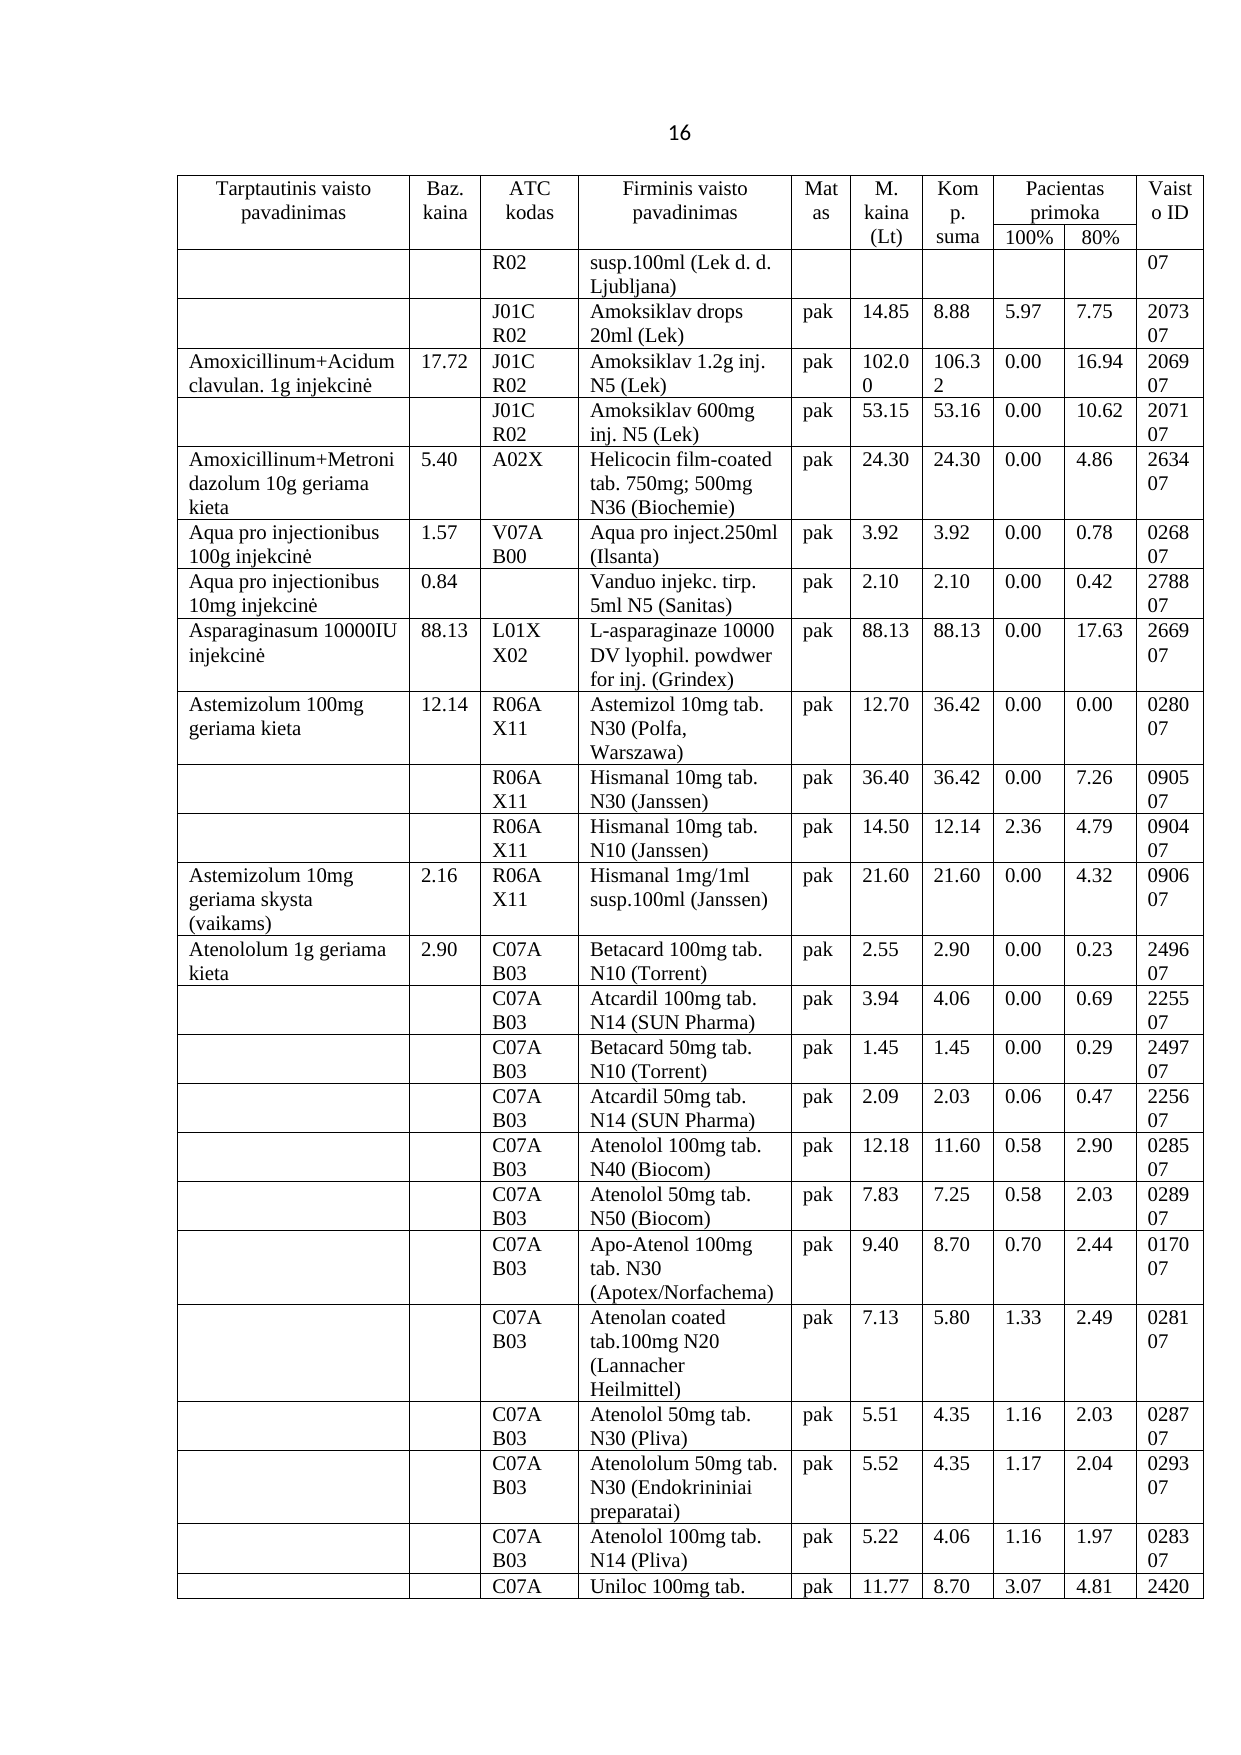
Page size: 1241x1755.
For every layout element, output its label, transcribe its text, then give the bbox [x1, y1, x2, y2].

table_cell C07A B03 [481, 986, 578, 1034]
table_cell 21.60 [923, 863, 993, 935]
table_cell 14.50 [851, 814, 922, 862]
table_cell 0.00 [994, 398, 1064, 446]
table_cell 0.06 [994, 1084, 1064, 1132]
table_cell 1.33 [994, 1305, 1064, 1401]
table_cell 3.94 [851, 986, 922, 1034]
table_cell 7.25 [923, 1182, 993, 1230]
table_cell 0.00 [994, 619, 1064, 691]
table_cell 0.23 [1065, 936, 1136, 984]
table_cell [410, 1305, 480, 1401]
table_cell Amoxicillinum+Metronidazolum 10g geriama kieta [178, 447, 409, 519]
table_cell pak [792, 692, 850, 764]
table_cell [178, 1182, 409, 1230]
table_cell 5.51 [851, 1402, 922, 1450]
table_cell 106.32 [923, 349, 993, 397]
table_cell 2.04 [1065, 1451, 1136, 1523]
table_cell 0.42 [1065, 569, 1136, 617]
table_cell 0.70 [994, 1231, 1064, 1304]
table_cell [178, 398, 409, 446]
table_cell 4.86 [1065, 447, 1136, 519]
table_cell Atenololum 50mg tab. N30 (Endokrininiai preparatai) [579, 1451, 791, 1523]
table_cell 7.26 [1065, 765, 1136, 813]
table_header Matas [792, 176, 850, 249]
table_cell 2.03 [923, 1084, 993, 1132]
table_cell 0.29 [1065, 1035, 1136, 1083]
table_cell Astemizol 10mg tab. N30 (Polfa, Warszawa) [579, 692, 791, 764]
table_cell C07A B03 [481, 936, 578, 984]
table_cell 1.45 [851, 1035, 922, 1083]
table_cell L01X X02 [481, 619, 578, 691]
table_header M. kaina (Lt) [851, 176, 922, 249]
table_cell 2.03 [1065, 1402, 1136, 1450]
table_cell 4.79 [1065, 814, 1136, 862]
table_cell pak [792, 1451, 850, 1523]
table_cell 225607 [1137, 1084, 1203, 1132]
table_cell 206907 [1137, 349, 1203, 397]
table_cell V07A B00 [481, 520, 578, 568]
table_cell [178, 765, 409, 813]
table_cell [178, 1133, 409, 1181]
table_cell pak [792, 1305, 850, 1401]
table_cell 22.19 [923, 250, 993, 298]
table_cell [178, 1524, 409, 1572]
table_cell C07A B03 [481, 1451, 578, 1523]
table_cell 2.10 [851, 569, 922, 617]
table_cell [178, 1084, 409, 1132]
table_cell 028307 [1137, 1524, 1203, 1572]
table_cell 090407 [1137, 814, 1203, 862]
table_cell 1.97 [1065, 1524, 1136, 1572]
table_cell [410, 1574, 480, 1598]
table_cell 028907 [1137, 1182, 1203, 1230]
table_cell 0.00 [994, 936, 1064, 984]
table_cell 2.09 [851, 1084, 922, 1132]
table_cell C07A B03 [481, 1084, 578, 1132]
table_cell Atcardil 50mg tab. N14 (SUN Pharma) [579, 1084, 791, 1132]
table_cell 4.35 [923, 1451, 993, 1523]
table_cell [410, 1084, 480, 1132]
table_cell 12.18 [851, 1133, 922, 1181]
table_cell 16.94 [1065, 349, 1136, 397]
table_cell 4.81 [1065, 1574, 1136, 1598]
table_cell [178, 1231, 409, 1304]
table_cell 100% [994, 225, 1064, 249]
table_cell [178, 986, 409, 1034]
table_cell 36.42 [923, 765, 993, 813]
table_cell 1.57 [410, 520, 480, 568]
table_cell 07 [1137, 250, 1203, 298]
table_cell 0.00 [994, 569, 1064, 617]
table_cell 2.03 [1065, 1182, 1136, 1230]
table_header Vaisto ID [1137, 176, 1203, 249]
table_cell Aqua pro inject.250ml (Ilsanta) [579, 520, 791, 568]
table_cell [410, 765, 480, 813]
table_cell Aqua pro injectionibus 100g injekcinė [178, 520, 409, 568]
table_cell 0.00 [994, 765, 1064, 813]
table_cell 80% [1065, 225, 1136, 249]
table_cell pak [792, 1231, 850, 1304]
table_cell 207107 [1137, 398, 1203, 446]
table_cell 017007 [1137, 1231, 1203, 1304]
table_cell 266907 [1137, 619, 1203, 691]
table_cell Astemizolum 100mg geriama kieta [178, 692, 409, 764]
table_cell 0.69 [1065, 986, 1136, 1034]
table_header Komp. suma (Lt) [923, 176, 993, 249]
table_cell [178, 1402, 409, 1450]
table_cell 1.16 [994, 1524, 1064, 1572]
table_cell Apo-Atenol 100mg tab. N30 (Apotex/Norfachema) [579, 1231, 791, 1304]
table_cell C07A B03 [481, 1402, 578, 1450]
table_cell Aqua pro injectionibus 10mg injekcinė [178, 569, 409, 617]
table_cell Amoxicillinum+Acidum clavulan. 1g injekcinė [178, 349, 409, 397]
table_cell pak [792, 447, 850, 519]
table_cell 7.83 [851, 1182, 922, 1230]
table_cell 0.58 [994, 1133, 1064, 1181]
table_cell [410, 814, 480, 862]
table_cell J01C R02 [481, 349, 578, 397]
table_cell Amoksiklav 600mg inj. N5 (Lek) [579, 398, 791, 446]
table_cell 0.00 [994, 692, 1064, 764]
table_cell 4.06 [923, 986, 993, 1034]
table_cell 278807 [1137, 569, 1203, 617]
table_cell 0.00 [994, 349, 1064, 397]
table_cell 028007 [1137, 692, 1203, 764]
table_cell L-asparaginaze 10000 DV lyophil. powdwer for inj. (Grindex) [579, 619, 791, 691]
table_cell [410, 1182, 480, 1230]
table_cell 2420 [1137, 1574, 1203, 1598]
table_cell Helicocin film-coated tab. 750mg; 500mg N36 (Biochemie) [579, 447, 791, 519]
table_cell [178, 1035, 409, 1083]
table_cell 7.75 [1065, 299, 1136, 347]
table_cell Amoksiklav drops 20ml (Lek) [579, 299, 791, 347]
table_cell 11.60 [923, 1133, 993, 1181]
table_header Pacientas primoka [994, 176, 1136, 224]
table_cell [481, 569, 578, 617]
table_cell Atenolol 50mg tab. N30 (Pliva) [579, 1402, 791, 1450]
table_cell 21.60 [851, 863, 922, 935]
table_cell 0.58 [994, 1182, 1064, 1230]
table_cell pak [792, 398, 850, 446]
table_cell pak [792, 1133, 850, 1181]
table_cell susp.100ml (Lek d. d. Ljubljana) [579, 250, 791, 298]
table_cell C07A B03 [481, 1524, 578, 1572]
table_cell Astemizolum 10mg geriama skysta (vaikams) [178, 863, 409, 935]
table_cell R06A X11 [481, 765, 578, 813]
table_cell 2.55 [851, 936, 922, 984]
table_cell R06A X11 [481, 692, 578, 764]
table_cell 88.13 [410, 619, 480, 691]
table_cell Betacard 50mg tab. N10 (Torrent) [579, 1035, 791, 1083]
table_cell pak [792, 863, 850, 935]
table_cell 2.90 [410, 936, 480, 984]
table_cell 102.00 [851, 349, 922, 397]
table_cell pak [792, 814, 850, 862]
table_cell 3.92 [923, 520, 993, 568]
table_cell 2.36 [994, 814, 1064, 862]
table_cell Atcardil 100mg tab. N14 (SUN Pharma) [579, 986, 791, 1034]
table_cell 12.14 [410, 692, 480, 764]
table_cell 36.42 [923, 692, 993, 764]
table_cell 249607 [1137, 936, 1203, 984]
table_cell Atenololum 1g geriama kieta [178, 936, 409, 984]
table_cell [410, 1402, 480, 1450]
table_cell [410, 398, 480, 446]
table_cell 090507 [1137, 765, 1203, 813]
table_cell [410, 250, 480, 298]
table_cell C07A [481, 1574, 578, 1598]
table_cell 4.06 [923, 1524, 993, 1572]
table_cell J01C R02 [481, 398, 578, 446]
table_cell 1.45 [923, 1035, 993, 1083]
table_cell 24.30 [851, 447, 922, 519]
table_cell 0.00 [1065, 692, 1136, 764]
table_cell [178, 1451, 409, 1523]
table_cell 028507 [1137, 1133, 1203, 1181]
table_cell 53.15 [851, 398, 922, 446]
table_cell Atenolan coated tab.100mg N20 (Lannacher Heilmittel) [579, 1305, 791, 1401]
table_cell C07A B03 [481, 1305, 578, 1401]
table_cell 0.00 [994, 447, 1064, 519]
table_cell 0.84 [410, 569, 480, 617]
table_cell 0.00 [994, 863, 1064, 935]
table_cell 12.70 [851, 692, 922, 764]
table_cell 2.44 [1065, 1231, 1136, 1304]
table_cell pak [792, 1402, 850, 1450]
table_cell 2.10 [923, 569, 993, 617]
table_cell 0.78 [1065, 520, 1136, 568]
table_header ATC kodas [481, 176, 578, 249]
table_cell Hismanal 10mg tab. N30 (Janssen) [579, 765, 791, 813]
table_cell Atenolol 100mg tab. N40 (Biocom) [579, 1133, 791, 1181]
table_cell 2.90 [1065, 1133, 1136, 1181]
table_cell C07A B03 [481, 1133, 578, 1181]
table_cell 17.72 [410, 349, 480, 397]
table_cell pak [792, 1574, 850, 1598]
table_cell [410, 1524, 480, 1572]
table_cell 8.88 [923, 299, 993, 347]
table_cell 028107 [1137, 1305, 1203, 1401]
table_cell 3.07 [994, 1574, 1064, 1598]
table_cell pak [792, 1182, 850, 1230]
table_cell 263407 [1137, 447, 1203, 519]
table_cell [178, 299, 409, 347]
table_cell 11.77 [851, 1574, 922, 1598]
table_cell [410, 986, 480, 1034]
table_cell Atenolol 100mg tab. N14 (Pliva) [579, 1524, 791, 1572]
table_cell C07A B03 [481, 1182, 578, 1230]
table_cell pak [792, 936, 850, 984]
table_cell Hismanal 10mg tab. N10 (Janssen) [579, 814, 791, 862]
table_cell 8.70 [923, 1574, 993, 1598]
table_header Baz. kaina [410, 176, 480, 249]
table_cell pak [792, 349, 850, 397]
table_cell 0.47 [1065, 1084, 1136, 1132]
table_cell [410, 1133, 480, 1181]
table_cell 4.32 [1065, 863, 1136, 935]
table_cell 5.80 [923, 1305, 993, 1401]
table_cell 249707 [1137, 1035, 1203, 1083]
table_cell R06A X11 [481, 863, 578, 935]
table_cell [410, 299, 480, 347]
table_cell 9.40 [851, 1231, 922, 1304]
table_header Firminis vaisto pavadinimas [579, 176, 791, 249]
table_cell 53.16 [923, 398, 993, 446]
table_header Tarptautinis vaisto pavadinimas [178, 176, 409, 249]
table_cell 10.62 [1065, 398, 1136, 446]
table_cell 3.92 [851, 520, 922, 568]
table_cell 225507 [1137, 986, 1203, 1034]
table_cell 17.63 [1065, 619, 1136, 691]
table_cell pak [792, 1035, 850, 1083]
table_cell A02X [481, 447, 578, 519]
table_cell R02 [481, 250, 578, 298]
table_cell [410, 1231, 480, 1304]
table_cell 090607 [1137, 863, 1203, 935]
table_cell 028707 [1137, 1402, 1203, 1450]
table_cell 88.13 [851, 619, 922, 691]
table_cell C07A B03 [481, 1231, 578, 1304]
table_cell 0.00 [994, 520, 1064, 568]
table_cell 1.16 [994, 1402, 1064, 1450]
table_cell Vanduo injekc. tirp. 5ml N5 (Sanitas) [579, 569, 791, 617]
table_cell Asparaginasum 10000IU injekcinė [178, 619, 409, 691]
table_cell 14.85 [851, 299, 922, 347]
table_cell 029307 [1137, 1451, 1203, 1523]
table_cell 5.40 [410, 447, 480, 519]
table_cell 24.30 [923, 447, 993, 519]
table_cell [851, 250, 922, 298]
table_cell pak [792, 986, 850, 1034]
table_cell 36.40 [851, 765, 922, 813]
table_cell 5.97 [994, 299, 1064, 347]
table_cell 1.17 [994, 1451, 1064, 1523]
table_cell pak [792, 520, 850, 568]
table_cell 7.13 [851, 1305, 922, 1401]
table_cell [178, 250, 409, 298]
table_cell 12.14 [923, 814, 993, 862]
table_cell 0.00 [994, 986, 1064, 1034]
table_cell [410, 1035, 480, 1083]
table_cell [1065, 250, 1136, 298]
table_cell [792, 250, 850, 298]
table_cell pak [792, 619, 850, 691]
table_cell Atenolol 50mg tab. N50 (Biocom) [579, 1182, 791, 1230]
table_cell 5.52 [851, 1451, 922, 1523]
table_cell pak [792, 1524, 850, 1572]
table_cell 4.35 [923, 1402, 993, 1450]
table_cell 026807 [1137, 520, 1203, 568]
table_cell 0.00 [994, 1035, 1064, 1083]
table_cell 88.13 [923, 619, 993, 691]
table_cell Uniloc 100mg tab. [579, 1574, 791, 1598]
table_cell 2.90 [923, 936, 993, 984]
table_cell R06A X11 [481, 814, 578, 862]
table_cell Amoksiklav 1.2g inj. N5 (Lek) [579, 349, 791, 397]
table_cell J01C R02 [481, 299, 578, 347]
table_cell pak [792, 299, 850, 347]
table_cell Hismanal 1mg/1ml susp.100ml (Janssen) [579, 863, 791, 935]
table_cell pak [792, 765, 850, 813]
table_cell pak [792, 1084, 850, 1132]
table_cell 2.16 [410, 863, 480, 935]
table_cell [178, 1305, 409, 1401]
table_cell [178, 814, 409, 862]
table_cell [410, 1451, 480, 1523]
table_cell 8.70 [923, 1231, 993, 1304]
table_cell [178, 1574, 409, 1598]
table_cell 2.49 [1065, 1305, 1136, 1401]
table_cell 207307 [1137, 299, 1203, 347]
table_cell C07A B03 [481, 1035, 578, 1083]
table_cell pak [792, 569, 850, 617]
table_cell [994, 250, 1064, 298]
table_cell Betacard 100mg tab. N10 (Torrent) [579, 936, 791, 984]
table_cell 5.22 [851, 1524, 922, 1572]
